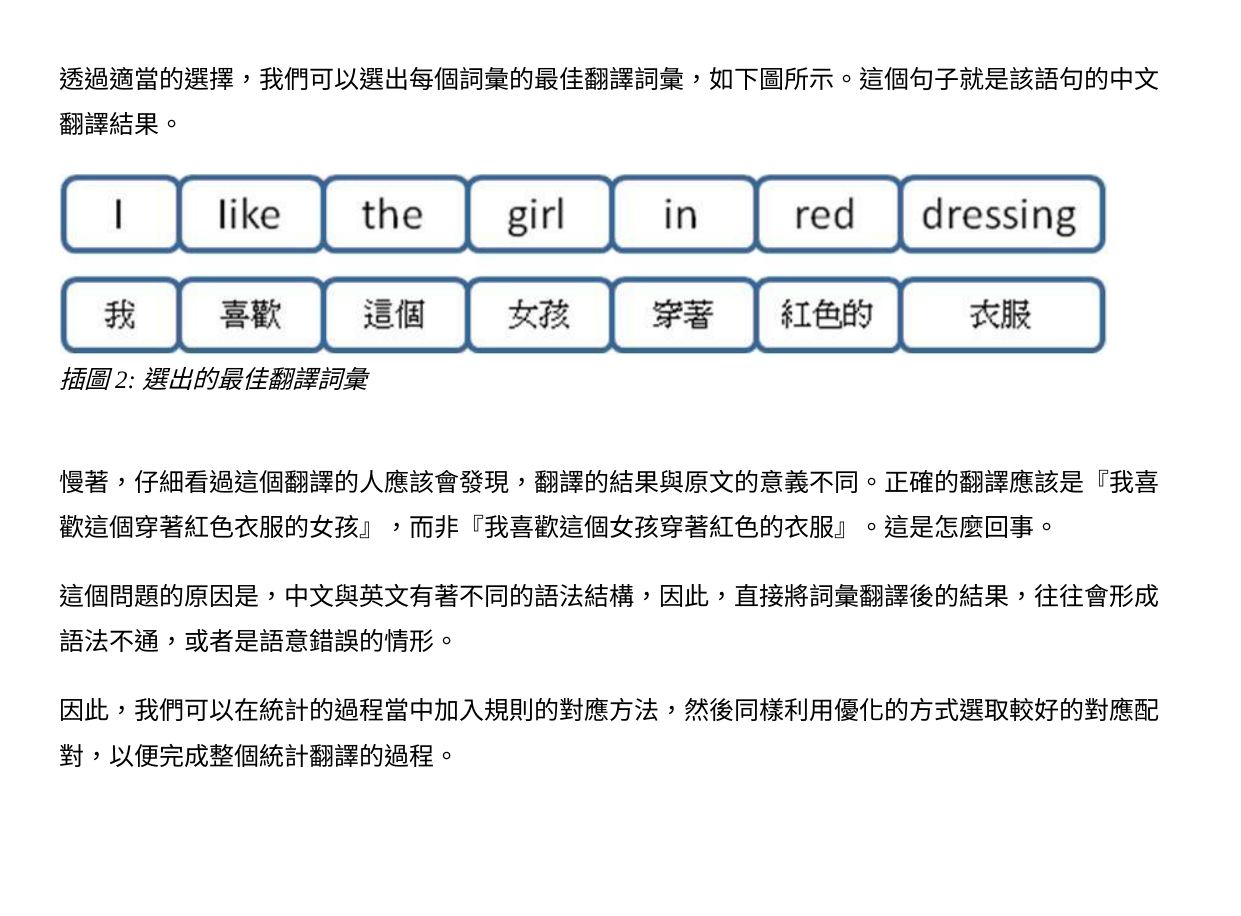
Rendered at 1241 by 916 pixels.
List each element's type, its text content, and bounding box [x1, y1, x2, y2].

picture [59, 174, 1114, 360]
text 這個問題的原因是，中文與英文有著不同的語法結構，因此，直接將詞彙翻譯後的結果，往往會形成語法不通，或者是語意錯誤的情形。 [59, 577, 1181, 658]
text 插圖 2: 選出的最佳翻譯詞彙 [59, 360, 1181, 396]
text 因此，我們可以在統計的過程當中加入規則的對應方法，然後同樣利用優化的方式選取較好的對應配對，以便完成整個統計翻譯的過程。 [59, 691, 1181, 772]
text 慢著，仔細看過這個翻譯的人應該會發現，翻譯的結果與原文的意義不同。正確的翻譯應該是『我喜歡這個穿著紅色衣服的女孩』，而非『我喜歡這個女孩穿著紅色的衣服』。這是怎麼回事。 [59, 462, 1181, 544]
text 透過適當的選擇，我們可以選出每個詞彙的最佳翻譯詞彙，如下圖所示。這個句子就是該語句的中文翻譯結果。 [59, 59, 1181, 141]
